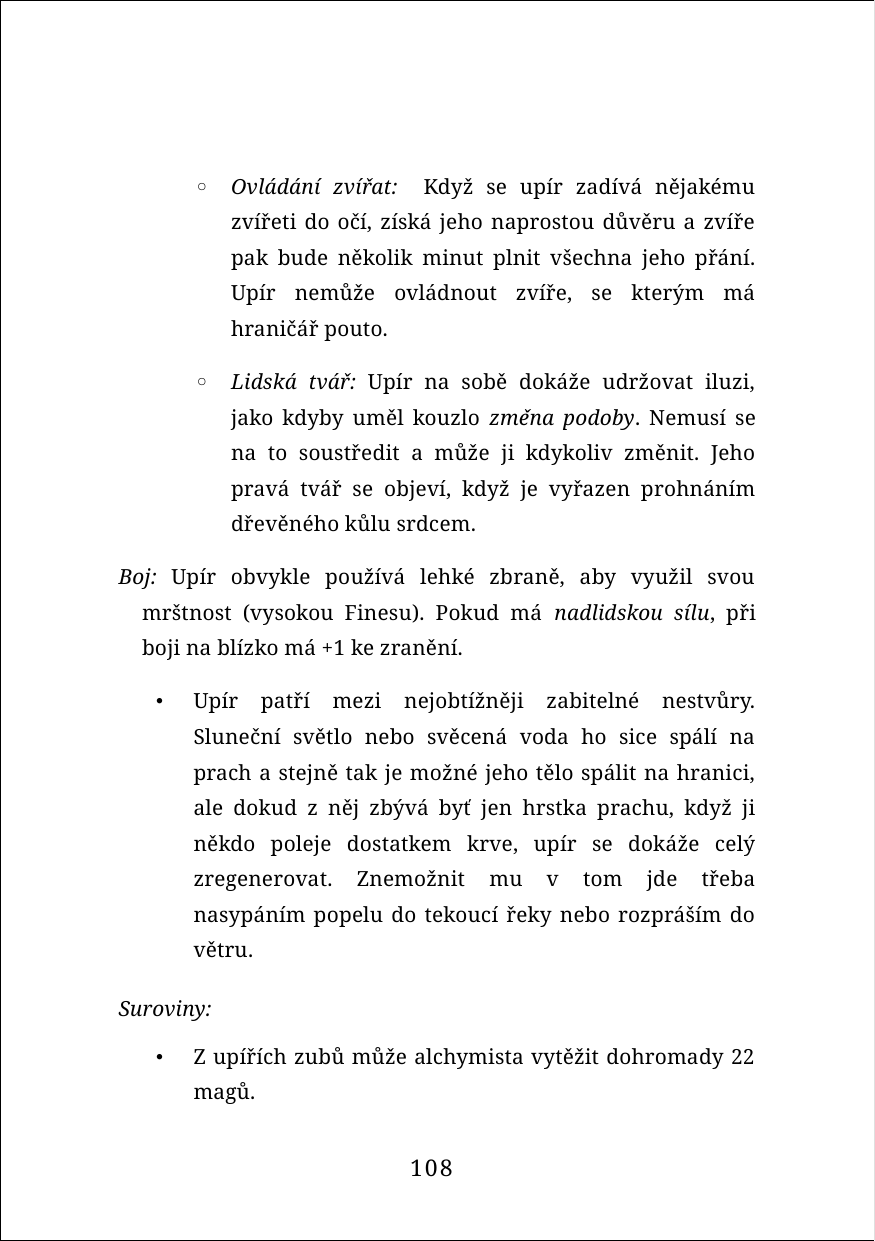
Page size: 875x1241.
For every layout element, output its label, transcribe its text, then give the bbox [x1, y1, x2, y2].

list Z upířích zubů může alchymista vytěžit dohromady 22 magů. [156, 1042, 756, 1106]
text Suroviny: [118, 994, 756, 1023]
list Ovládání zvířat: Když se upír zadívá nějakému zvířeti do očí, získá jeho naprostou důvěru a zvíře pak bude několik minut plnit všechna jeho přání. Upír nemůže ovládnout zvíře, se kterým má hraničář pouto. [193, 172, 756, 342]
list Upír patří mezi nejobtížněji zabitelné nestvůry. Sluneční světlo nebo svěcená voda ho sice spálí na prach a stejně tak je možné jeho tělo spálit na hranici, ale dokud z něj zbývá byť jen hrstka prachu, když ji někdo poleje dostatkem krve, upír se dokáže celý zregenerovat. Znemožnit mu v tom jde třeba nasypáním popelu do tekoucí řeky nebo rozpráším do větru. [156, 687, 756, 964]
text Boj: Upír obvykle používá lehké zbraně, aby využil svou mrštnost (vysokou Finesu). Pokud má nadlidskou sílu, při boji na blízko má +1 ke zranění. [118, 562, 756, 662]
list Lidská tvář: Upír na sobě dokáže udržovat iluzi, jako kdyby uměl kouzlo změna podoby. Nemusí se na to soustředit a může ji kdykoliv změnit. Jeho pravá tvář se objeví, když je vyřazen prohnáním dřevěného kůlu srdcem. [193, 367, 756, 538]
